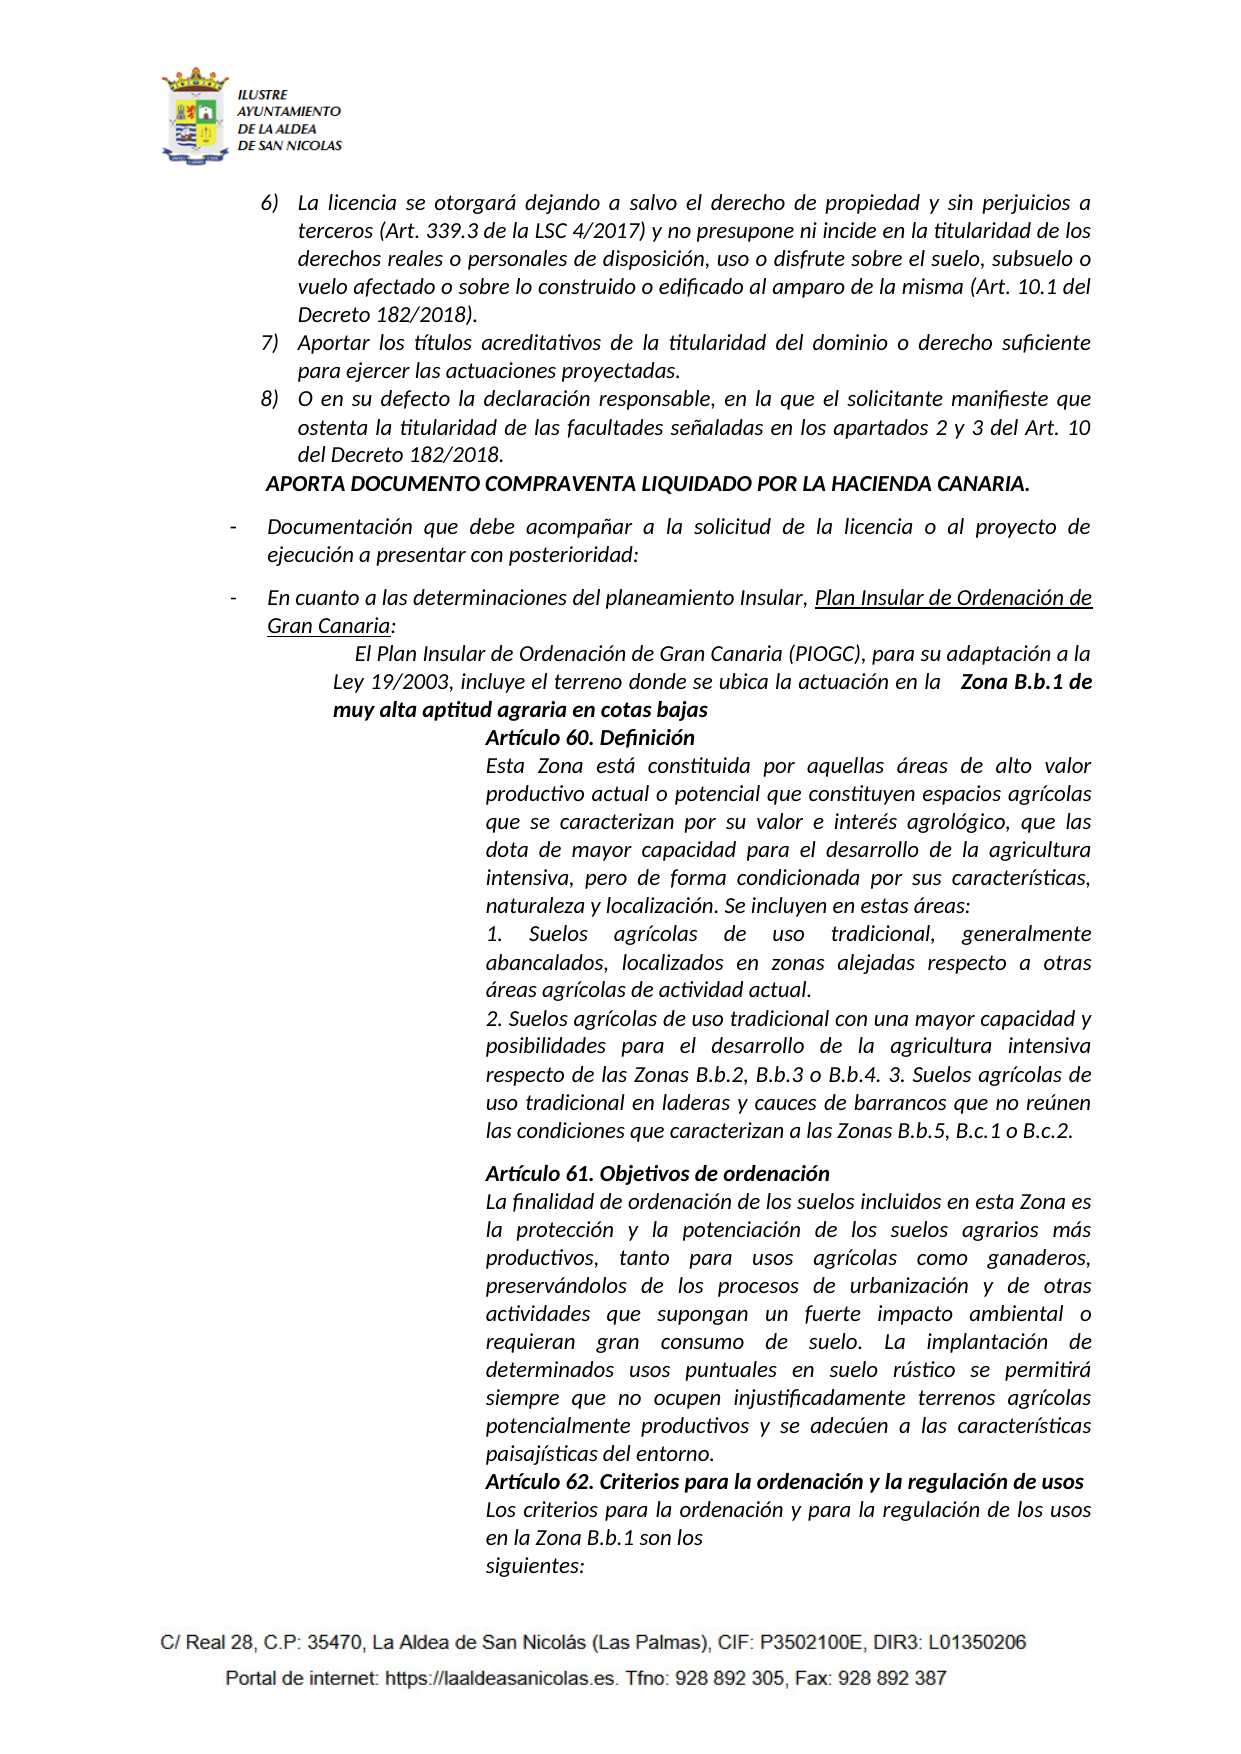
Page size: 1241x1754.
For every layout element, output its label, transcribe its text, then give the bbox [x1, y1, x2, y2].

picture [148, 1626, 1034, 1694]
list El Plan Insular de Ordenación de Gran Canaria (PIOGC), para su adaptación a la Ley 19/2003, incluye el terreno donde se ubica la actuación en la Zona B.b.1 de muy alta aptitud agraria en cotas bajas [333, 639, 1093, 723]
list 1. Suelos agrícolas de uso tradicional, generalmente abancalados, localizados en zonas alejadas respecto a otras áreas agrícolas de actividad actual. [486, 919, 1093, 1004]
list Aportar los títulos acreditativos de la titularidad del dominio o derecho suficiente para ejercer las actuaciones proyectadas. [260, 328, 1093, 384]
list O en su defecto la declaración responsable, en la que el solicitante manifieste que ostenta la titularidad de las facultades señaladas en los apartados 2 y 3 del Art. 10 del Decreto 182/2018. [260, 384, 1093, 469]
list siguientes: [486, 1551, 1093, 1579]
list Documentación que debe acompañar a la solicitud de la licencia o al proyecto de ejecución a presentar con posterioridad: [229, 512, 1093, 568]
list Artículo 60. Definición [486, 723, 1093, 751]
list La finalidad de ordenación de los suelos incluidos en esta Zona es la protección y la potenciación de los suelos agrarios más productivos, tanto para usos agrícolas como ganaderos, preservándolos de los procesos de urbanización y de otras actividades que supongan un fuerte impacto ambiental o requieran gran consumo de suelo. La implantación de determinados usos puntuales en suelo rústico se permitirá siempre que no ocupen injustificadamente terrenos agrícolas potencialmente productivos y se adecúen a las características paisajísticas del entorno. [486, 1187, 1093, 1467]
list Los criterios para la ordenación y para la regulación de los usos en la Zona B.b.1 son los [486, 1495, 1093, 1551]
list Artículo 61. Objetivos de ordenación [486, 1159, 1093, 1187]
list APORTA DOCUMENTO COMPRAVENTA LIQUIDADO POR LA HACIENDA CANARIA. [221, 469, 1093, 497]
list En cuanto a las determinaciones del planeamiento Insular, Plan Insular de Ordenación de Gran Canaria: [229, 583, 1093, 639]
picture [148, 59, 358, 173]
list Esta Zona está constituida por aquellas áreas de alto valor productivo actual o potencial que constituyen espacios agrícolas que se caracterizan por su valor e interés agrológico, que las dota de mayor capacidad para el desarrollo de la agricultura intensiva, pero de forma condicionada por sus características, naturaleza y localización. Se incluyen en estas áreas: [486, 751, 1093, 919]
list 2. Suelos agrícolas de uso tradicional con una mayor capacidad y posibilidades para el desarrollo de la agricultura intensiva respecto de las Zonas B.b.2, B.b.3 o B.b.4. 3. Suelos agrícolas de uso tradicional en laderas y cauces de barrancos que no reúnen las condiciones que caracterizan a las Zonas B.b.5, B.c.1 o B.c.2. [486, 1004, 1093, 1144]
list Artículo 62. Criterios para la ordenación y la regulación de usos [486, 1467, 1093, 1495]
list La licencia se otorgará dejando a salvo el derecho de propiedad y sin perjuicios a terceros (Art. 339.3 de la LSC 4/2017) y no presupone ni incide en la titularidad de los derechos reales o personales de disposición, uso o disfrute sobre el suelo, subsuelo o vuelo afectado o sobre lo construido o edificado al amparo de la misma (Art. 10.1 del Decreto 182/2018). [260, 188, 1093, 328]
